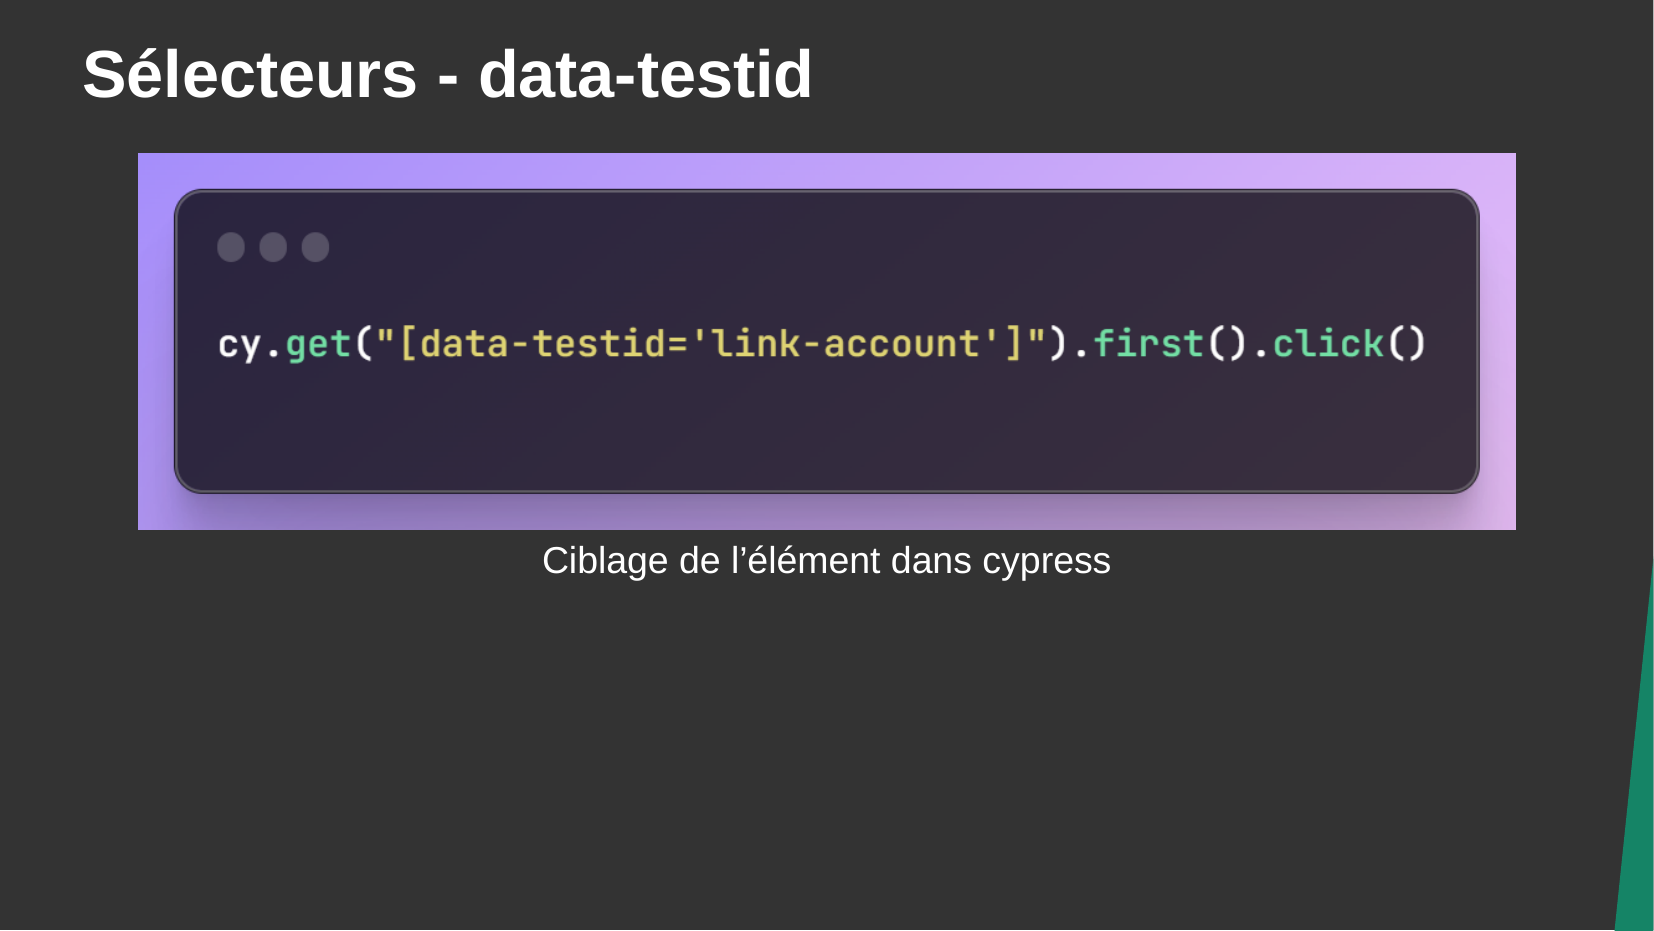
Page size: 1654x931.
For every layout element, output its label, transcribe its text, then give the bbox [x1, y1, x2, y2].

text_box Ciblage de l’élément dans cypress [141, 532, 1512, 591]
title Sélecteurs - data-testid [82, 37, 886, 119]
picture [138, 153, 1516, 530]
text_box [1614, 551, 1654, 931]
